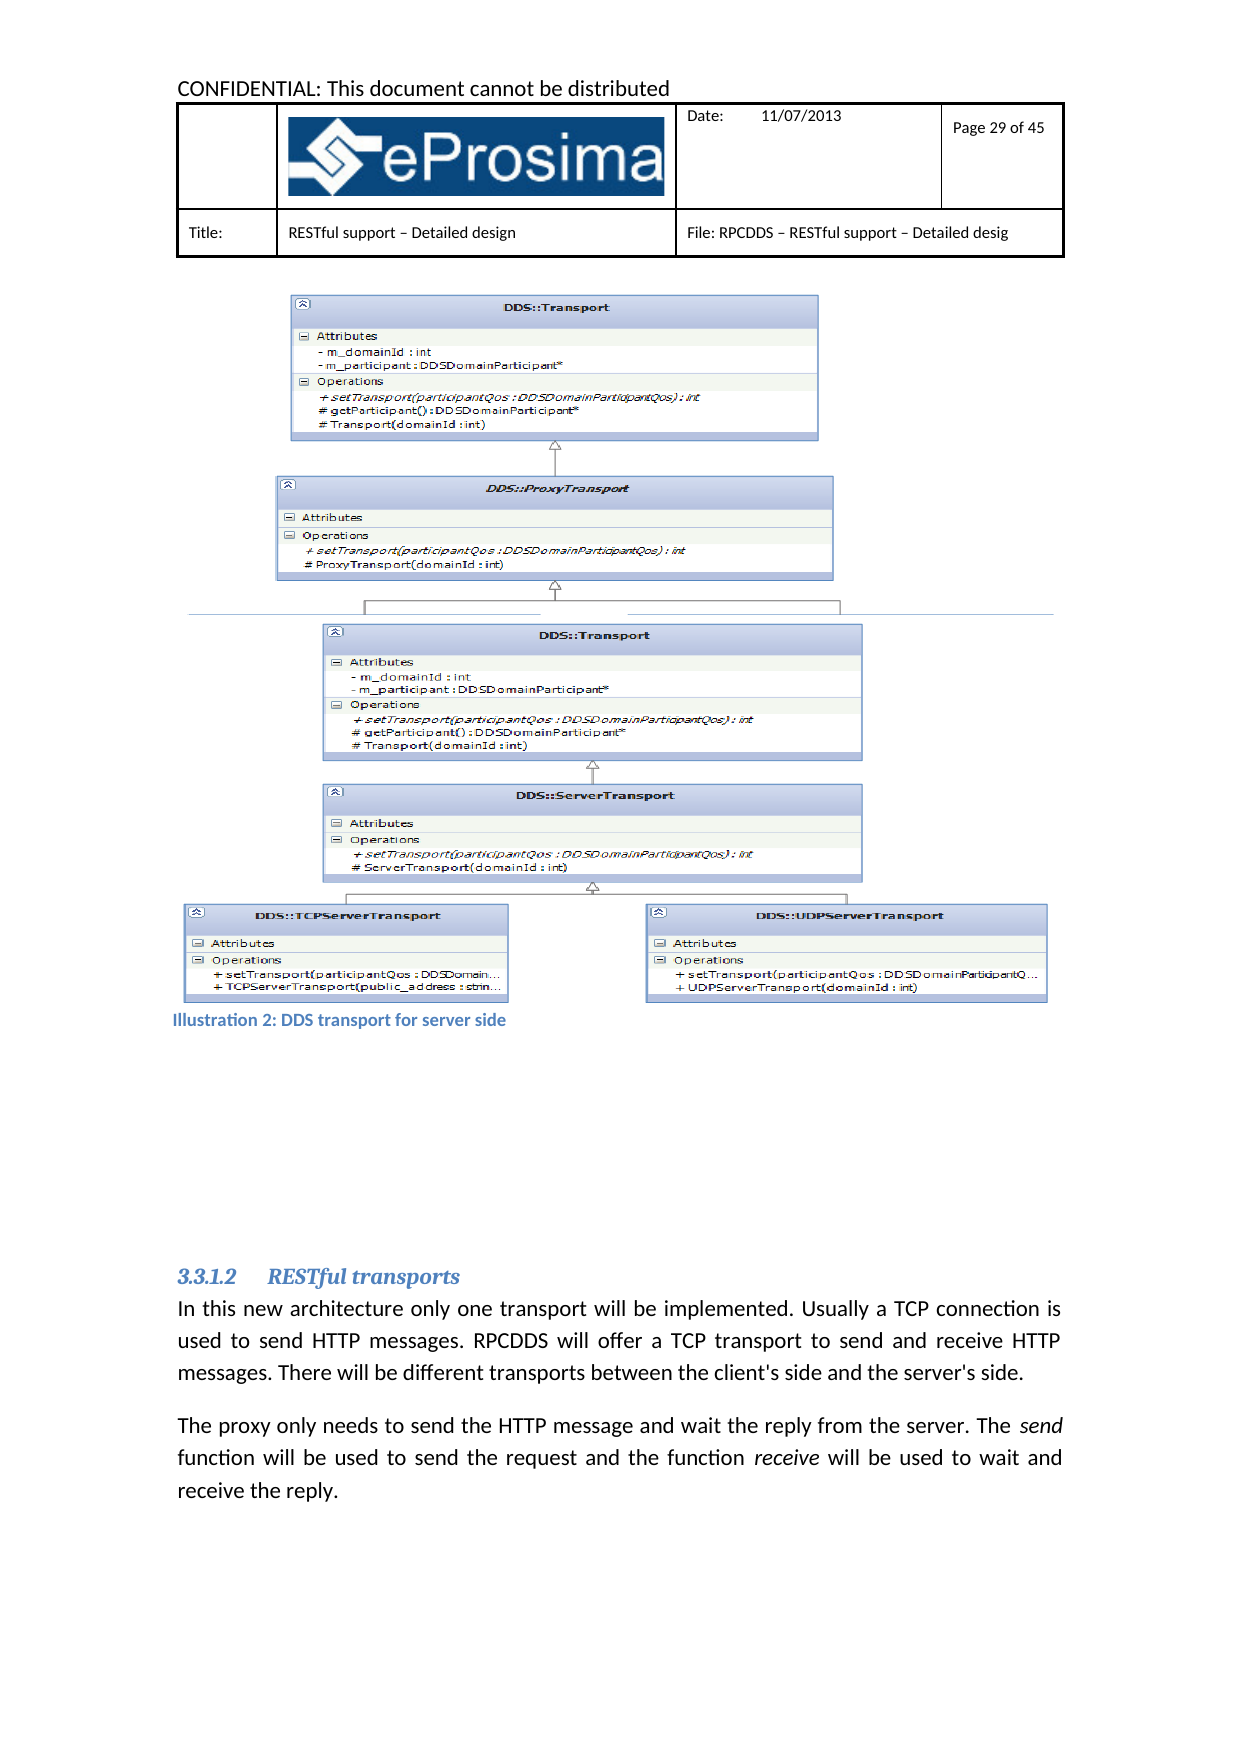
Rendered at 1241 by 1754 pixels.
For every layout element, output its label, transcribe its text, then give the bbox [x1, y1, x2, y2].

picture [288, 117, 665, 196]
text Illustration 2: DDS transport for server side [172, 1009, 1058, 1032]
text The proxy only needs to send the HTTP message and wait the reply from the server. The send function will be used to send the request and the function receive will be used to wait and receive the reply. [177, 1411, 1063, 1504]
text In this new architecture only one transport will be implemented. Usually a TCP connection is used to send HTTP messages. RPCDDS will offer a TCP transport to send and receive HTTP messages. There will be different transports between the client's side and the server's side. [177, 1294, 1063, 1386]
subtitle RESTful transports [177, 1264, 1063, 1290]
picture [172, 286, 1063, 1009]
